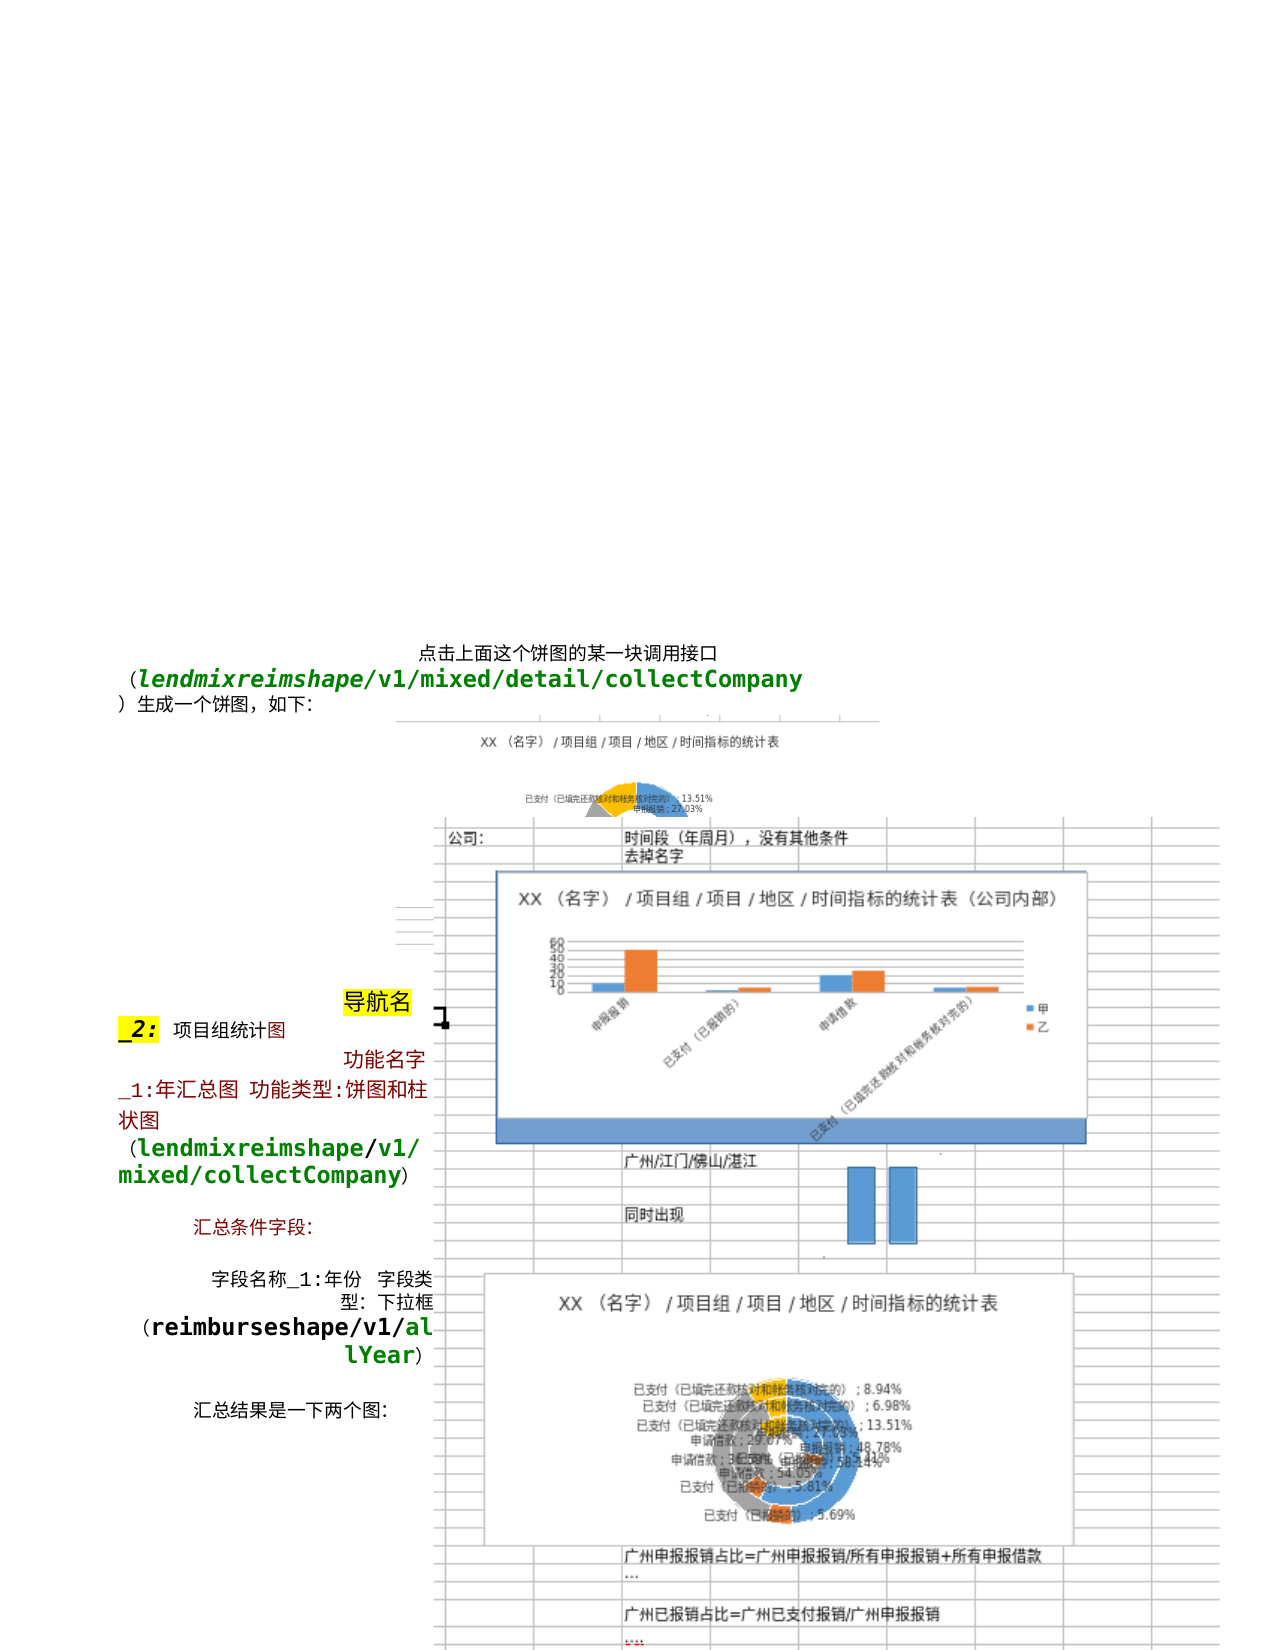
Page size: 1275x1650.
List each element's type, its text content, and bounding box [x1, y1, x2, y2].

text 汇总结果是一下两个图： [118, 1368, 433, 1423]
text 点击上面这个饼图的某一块调用接口（lendmixreimshape/v1/mixed/detail/collectCompany [118, 639, 1157, 693]
text 汇总条件字段： [118, 1189, 433, 1241]
picture [395, 715, 1220, 1650]
text 功能名字_1:年汇总图 功能类型:饼图和柱状图 （lendmixreimshape/v1/mixed/collectCompany） [118, 1043, 433, 1189]
text 导航名_2: 项目组统计图 [118, 989, 433, 1043]
text ）生成一个饼图，如下： [118, 693, 1157, 715]
text 字段名称_1:年份 字段类型：下拉框 （reimburseshape/v1/allYear） [118, 1241, 433, 1368]
